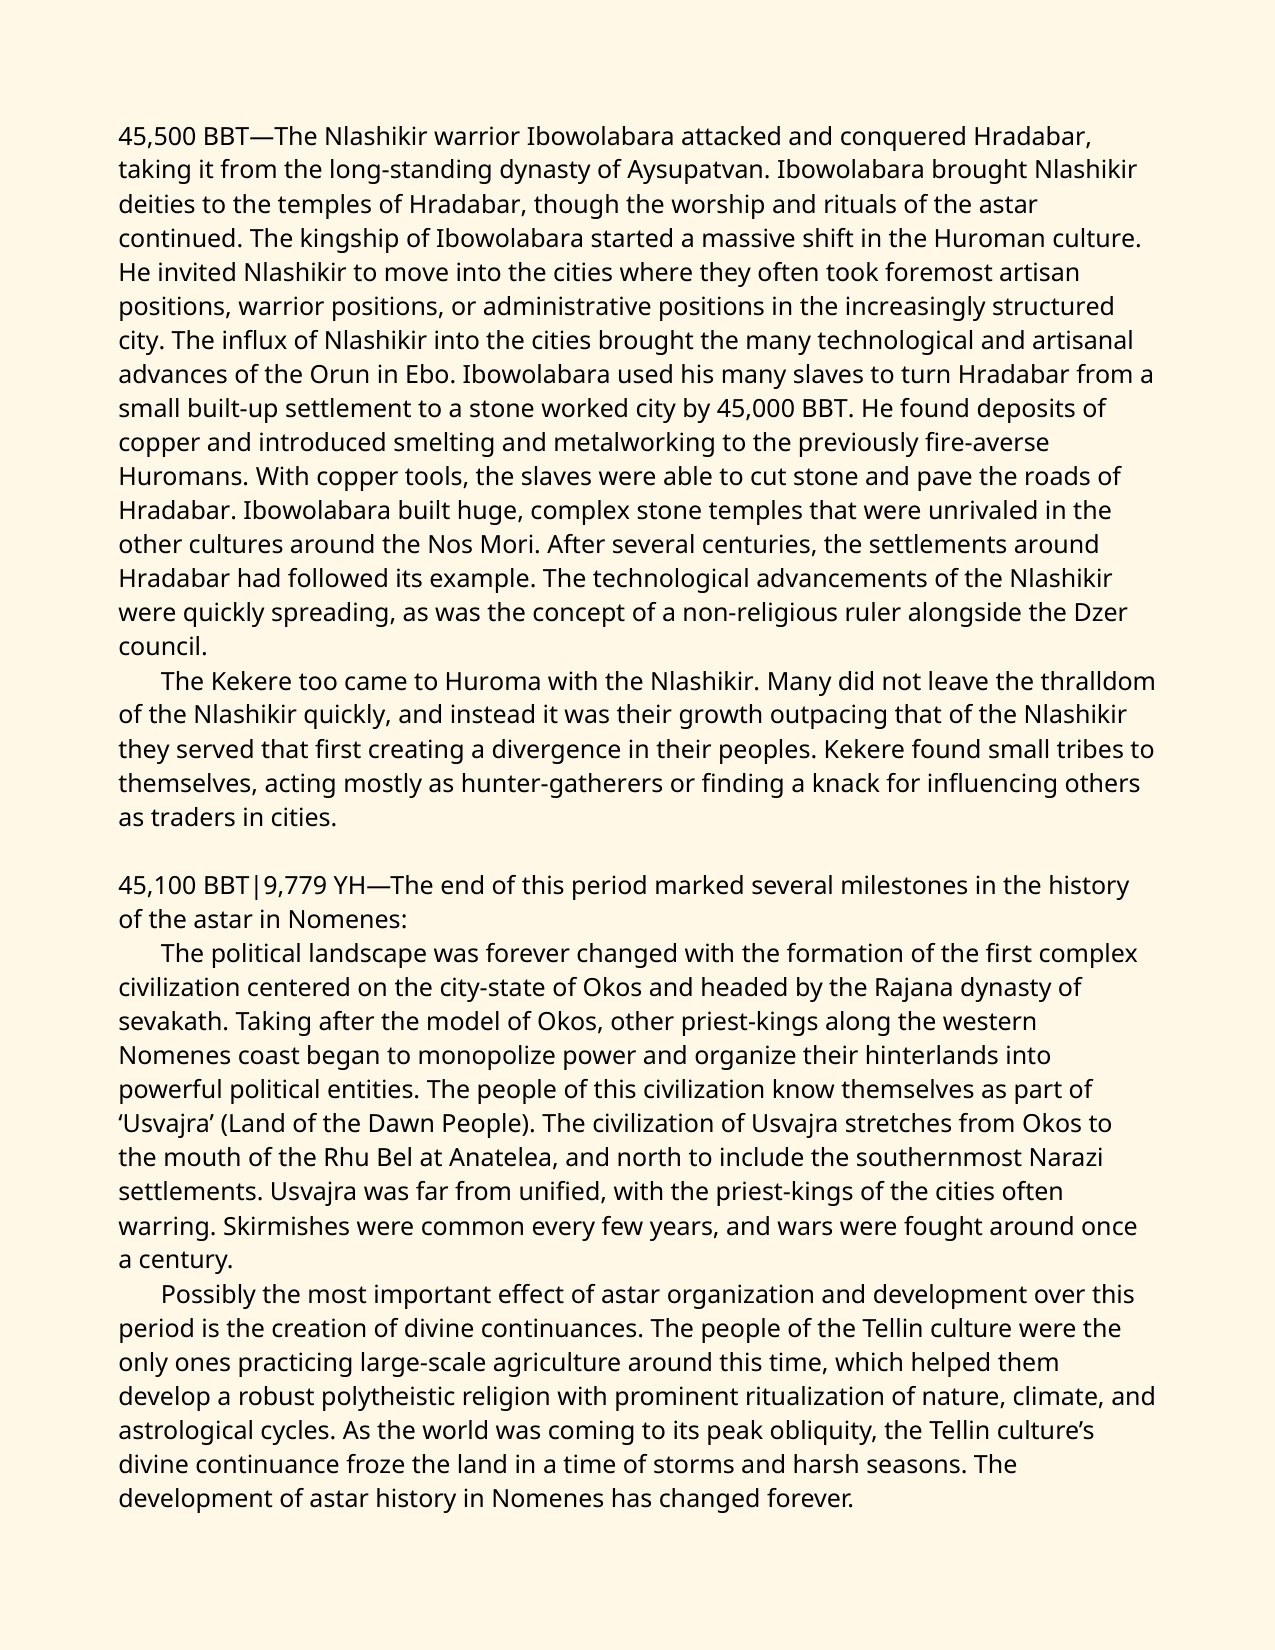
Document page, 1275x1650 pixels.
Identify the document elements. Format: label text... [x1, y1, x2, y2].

text The political landscape was forever changed with the formation of the first complex civilization centered on the city-state of Okos and headed by the Rajana dynasty of sevakath. Taking after the model of Okos, other priest-kings along the western Nomenes coast began to monopolize power and organize their hinterlands into powerful political entities. The people of this civilization know themselves as part of ‘Usvajra’ (Land of the Dawn People). The civilization of Usvajra stretches from Okos to the mouth of the Rhu Bel at Anatelea, and north to include the southernmost Narazi settlements. Usvajra was far from unified, with the priest-kings of the cities often warring. Skirmishes were common every few years, and wars were fought around once a century. [118, 936, 1157, 1276]
text 45,100 BBT|9,779 YH—The end of this period marked several milestones in the history of the astar in Nomenes: [118, 867, 1157, 936]
text 45,500 BBT—The Nlashikir warrior Ibowolabara attacked and conquered Hradabar, taking it from the long-standing dynasty of Aysupatvan. Ibowolabara brought Nlashikir deities to the temples of Hradabar, though the worship and rituals of the astar continued. The kingship of Ibowolabara started a massive shift in the Huroman culture. He invited Nlashikir to move into the cities where they often took foremost artisan positions, warrior positions, or administrative positions in the increasingly structured city. The influx of Nlashikir into the cities brought the many technological and artisanal advances of the Orun in Ebo. Ibowolabara used his many slaves to turn Hradabar from a small built-up settlement to a stone worked city by 45,000 BBT. He found deposits of copper and introduced smelting and metalworking to the previously fire-averse Huromans. With copper tools, the slaves were able to cut stone and pave the roads of Hradabar. Ibowolabara built huge, complex stone temples that were unrivaled in the other cultures around the Nos Mori. After several centuries, the settlements around Hradabar had followed its example. The technological advancements of the Nlashikir were quickly spreading, as was the concept of a non-religious ruler alongside the Dzer council. [118, 118, 1157, 663]
text The Kekere too came to Huroma with the Nlashikir. Many did not leave the thralldom of the Nlashikir quickly, and instead it was their growth outpacing that of the Nlashikir they served that first creating a divergence in their peoples. Kekere found small tribes to themselves, acting mostly as hunter-gatherers or finding a knack for influencing others as traders in cities. [118, 663, 1157, 833]
text Possibly the most important effect of astar organization and development over this period is the creation of divine continuances. The people of the Tellin culture were the only ones practicing large-scale agriculture around this time, which helped them develop a robust polytheistic religion with prominent ritualization of nature, climate, and astrological cycles. As the world was coming to its peak obliquity, the Tellin culture’s divine continuance froze the land in a time of storms and harsh seasons. The development of astar history in Nomenes has changed forever. [118, 1276, 1157, 1515]
